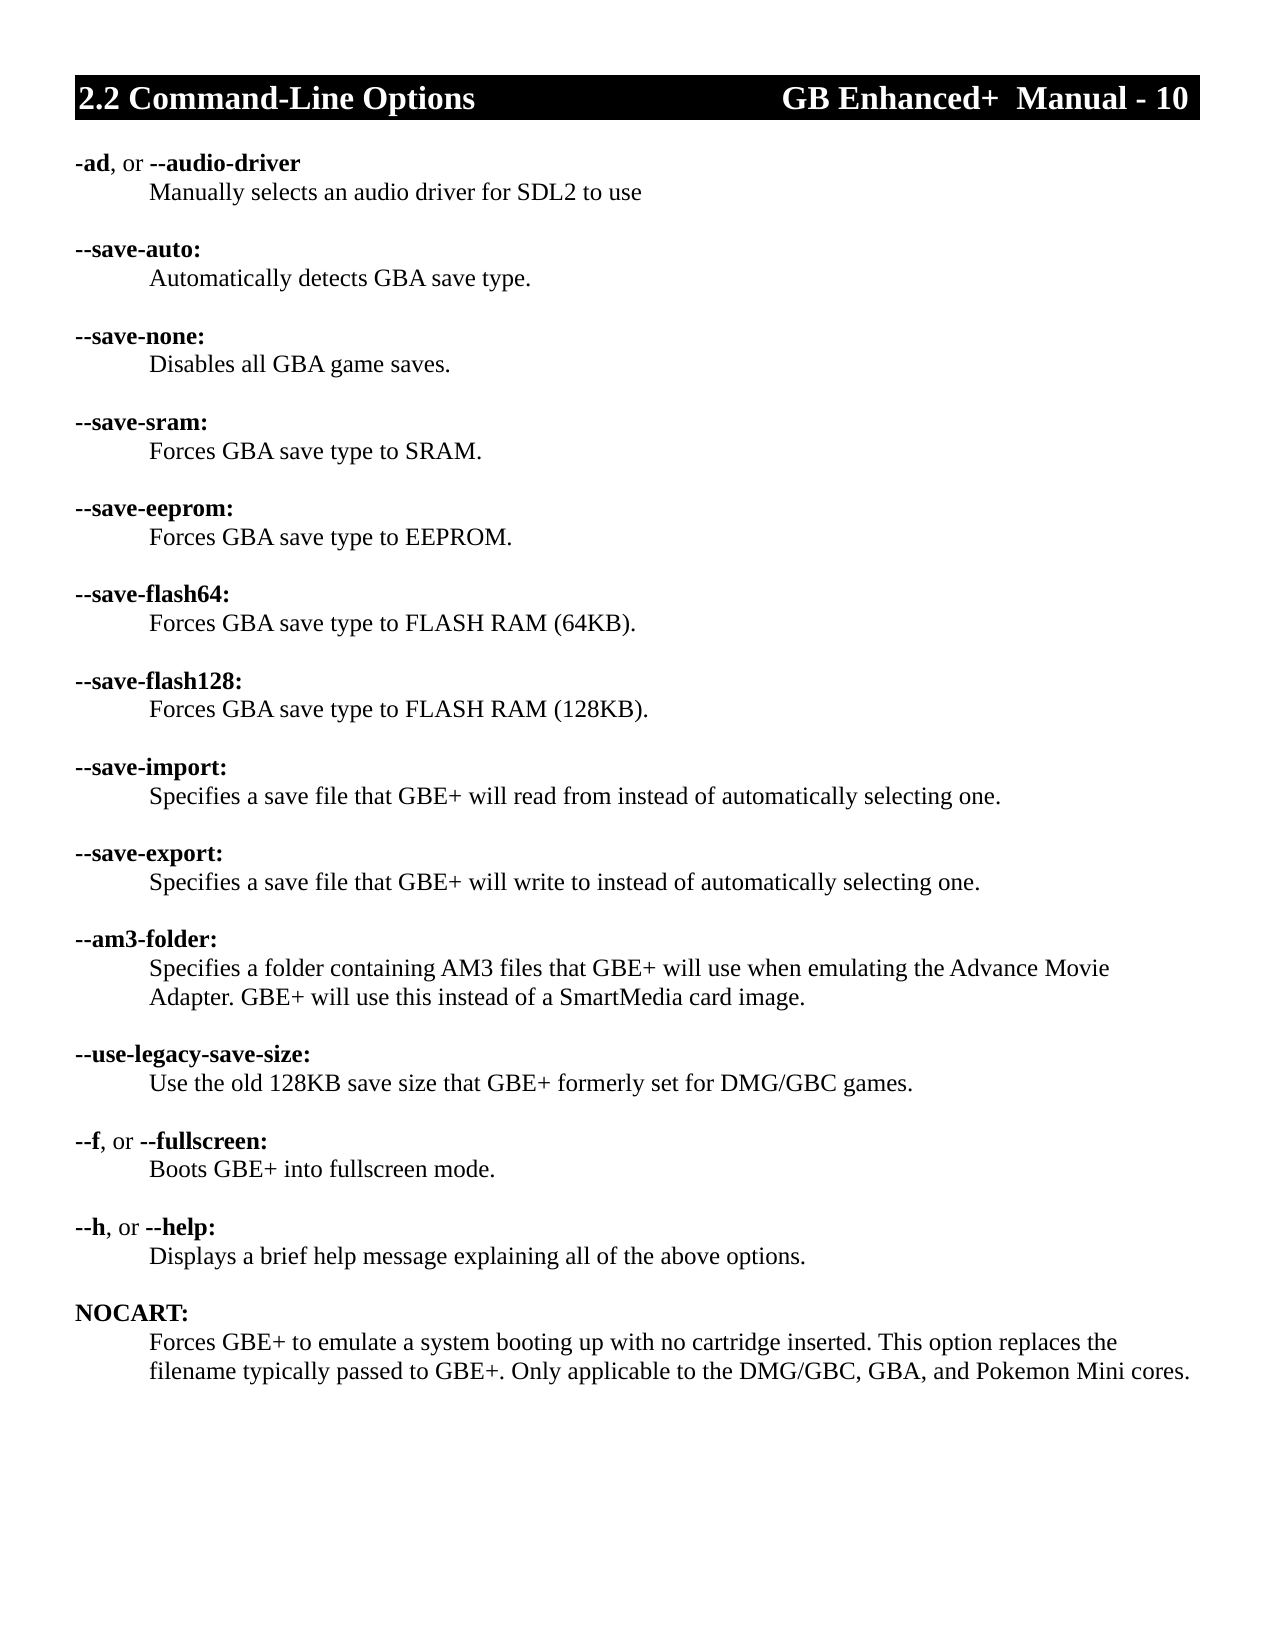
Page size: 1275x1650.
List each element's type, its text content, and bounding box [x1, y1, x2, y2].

text --f, or --fullscreen: [75, 1126, 1200, 1154]
text Displays a brief help message explaining all of the above options. [75, 1241, 1200, 1269]
text --use-legacy-save-size: [75, 1039, 1200, 1068]
text Boots GBE+ into fullscreen mode. [75, 1154, 1200, 1183]
text --save-none: [75, 321, 1200, 349]
text Forces GBA save type to EEPROM. [75, 522, 1200, 551]
text Automatically detects GBA save type. [75, 263, 1200, 292]
text NOCART: [75, 1298, 1200, 1327]
text Specifies a save file that GBE+ will read from instead of automatically selecting one. [75, 781, 1200, 809]
text --h, or --help: [75, 1212, 1200, 1241]
text Forces GBE+ to emulate a system booting up with no cartridge inserted. This option replaces the filename typically passed to GBE+. Only applicable to the DMG/GBC, GBA, and Pokemon Mini cores. [75, 1327, 1200, 1384]
text --save-eeprom: [75, 493, 1200, 522]
text --save-flash64: [75, 579, 1200, 608]
text Specifies a save file that GBE+ will write to instead of automatically selecting one. [75, 867, 1200, 896]
text --am3-folder: [75, 924, 1200, 953]
text --save-sram: [75, 407, 1200, 436]
text Forces GBA save type to SRAM. [75, 436, 1200, 464]
text Disables all GBA game saves. [75, 349, 1200, 378]
text --save-flash128: [75, 666, 1200, 694]
text 2.2 Command-Line Options GB Enhanced+ Manual - 10 [75, 75, 1200, 119]
text -ad, or --audio-driver [75, 148, 1200, 177]
text --save-import: [75, 752, 1200, 781]
text Specifies a folder containing AM3 files that GBE+ will use when emulating the Advance Movie Adapter. GBE+ will use this instead of a SmartMedia card image. [75, 953, 1200, 1011]
text Forces GBA save type to FLASH RAM (128KB). [75, 694, 1200, 723]
text --save-auto: [75, 234, 1200, 263]
text Forces GBA save type to FLASH RAM (64KB). [75, 608, 1200, 637]
text Manually selects an audio driver for SDL2 to use [75, 177, 1200, 206]
text --save-export: [75, 838, 1200, 867]
text Use the old 128KB save size that GBE+ formerly set for DMG/GBC games. [75, 1068, 1200, 1097]
